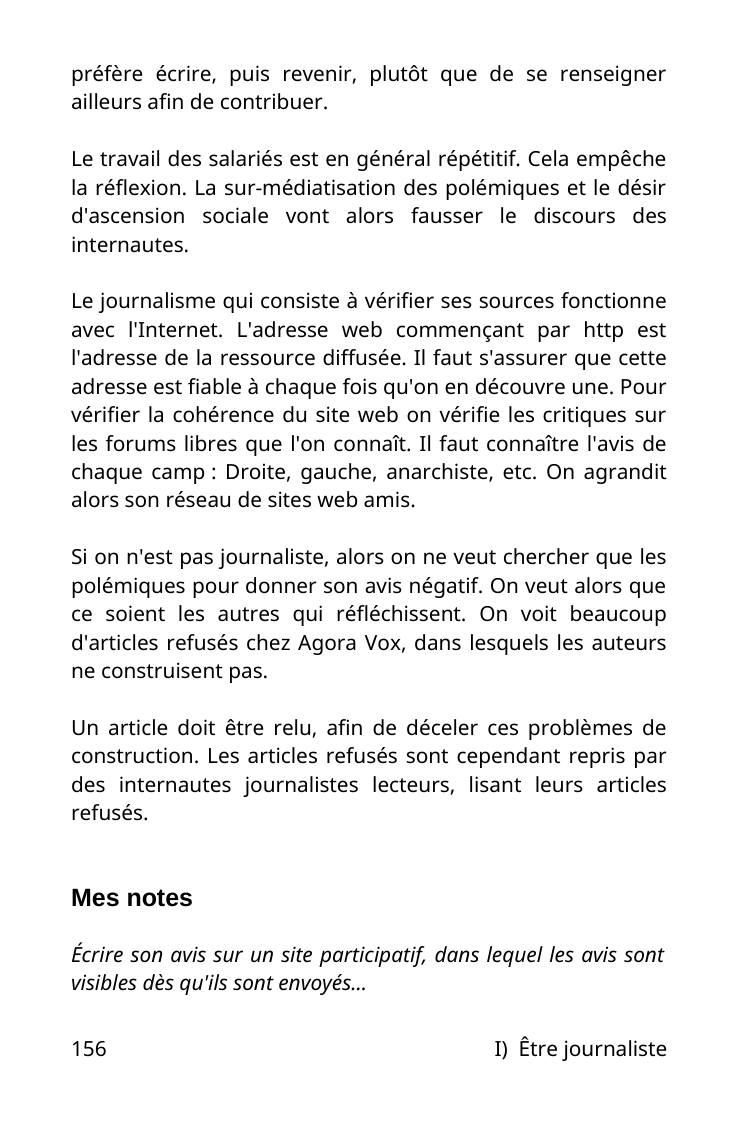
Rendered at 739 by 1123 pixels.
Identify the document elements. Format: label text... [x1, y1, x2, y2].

text préfère écrire, puis revenir, plutôt que de se renseigner ailleurs afin de contribuer. [71, 59, 667, 116]
text Écrire son avis sur un site participatif, dans lequel les avis sont visibles dès qu'ils sont envoyés... [71, 940, 667, 997]
text Le journalisme qui consiste à vérifier ses sources fonctionne avec l'Internet. L'adresse web commençant par http est l'adresse de la ressource diffusée. Il faut s'assurer que cette adresse est fiable à chaque fois qu'on en découvre une. Pour vérifier la cohérence du site web on vérifie les critiques sur les forums libres que l'on connaît. Il faut connaître l'avis de chaque camp : Droite, gauche, anarchiste, etc. On agrandit alors son réseau de sites web amis. [71, 287, 667, 514]
text Si on n'est pas journaliste, alors on ne veut chercher que les polémiques pour donner son avis négatif. On veut alors que ce soient les autres qui réfléchissent. On voit beaucoup d'articles refusés chez Agora Vox, dans lesquels les auteurs ne construisent pas. [71, 542, 667, 685]
text Le travail des salariés est en général répétitif. Cela empêche la réflexion. La sur-médiatisation des polémiques et le désir d'ascension sociale vont alors fausser le discours des internautes. [71, 144, 667, 258]
subtitle Mes notes [71, 884, 667, 912]
text Un article doit être relu, afin de déceler ces problèmes de construction. Les articles refusés sont cependant repris par des internautes journalistes lecteurs, lisant leurs articles refusés. [71, 713, 667, 827]
